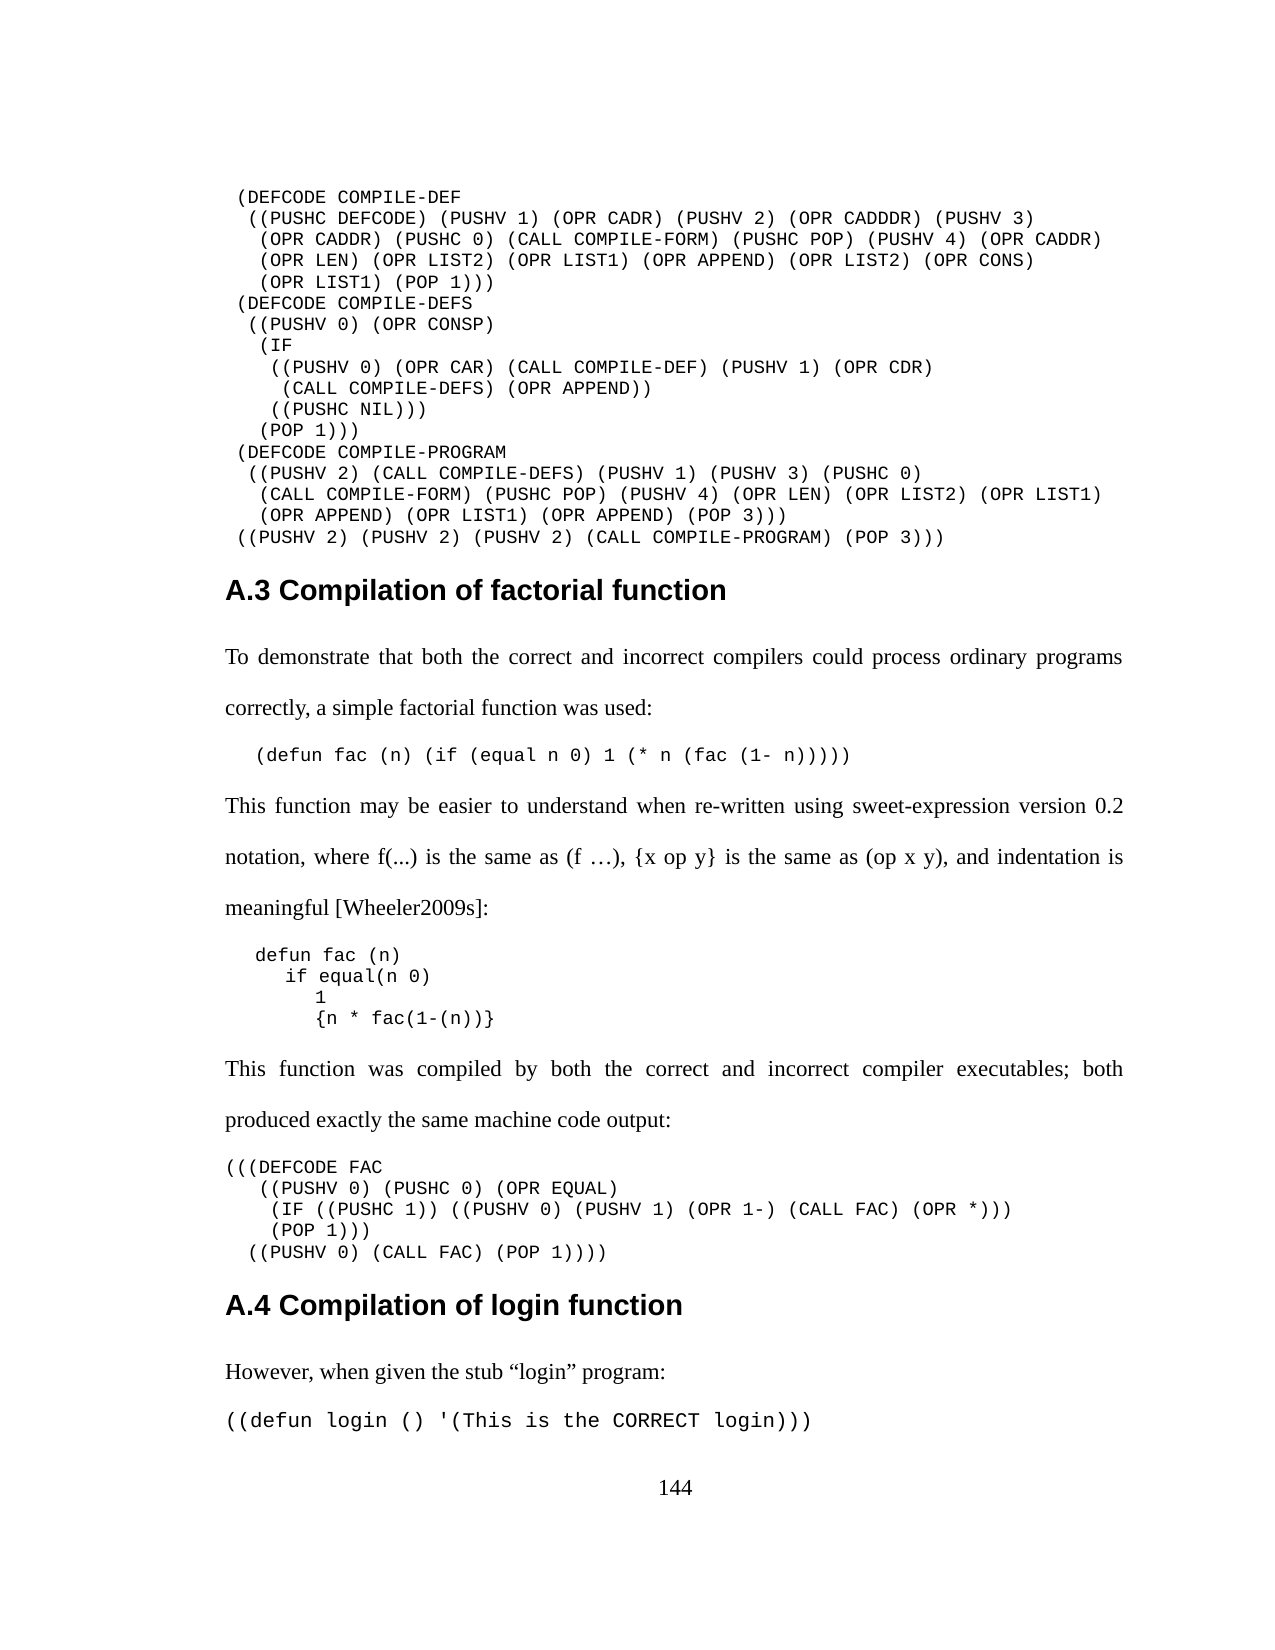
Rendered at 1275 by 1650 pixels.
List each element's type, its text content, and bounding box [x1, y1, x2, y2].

text ((PUSHV 0) (CALL FAC) (POP 1)))) [225, 1242, 1125, 1264]
text (POP 1))) [225, 421, 1125, 442]
text (OPR CADDR) (PUSHC 0) (CALL COMPILE-FORM) (PUSHC POP) (PUSHV 4) (OPR CADDR) [225, 230, 1125, 251]
text (CALL COMPILE-FORM) (PUSHC POP) (PUSHV 4) (OPR LEN) (OPR LIST2) (OPR LIST1) [225, 485, 1125, 506]
text To demonstrate that both the correct and incorrect compilers could process ordinary programs correctly, a simple factorial function was used: [225, 644, 1125, 721]
text This function was compiled by both the correct and incorrect compiler executables; both produced exactly the same machine code output: [225, 1056, 1125, 1132]
text (POP 1))) [225, 1221, 1125, 1242]
text This function may be easier to understand when re-written using sweet-expression version 0.2 notation, where f(...) is the same as (f …), {x op y} is the same as (op x y), and indentation is meaningful [Wheeler2009s]: [225, 793, 1125, 920]
text {n * fac(1-(n))} [225, 1009, 1125, 1030]
text ((PUSHV 0) (OPR CAR) (CALL COMPILE-DEF) (PUSHV 1) (OPR CDR) [225, 357, 1125, 379]
text (CALL COMPILE-DEFS) (OPR APPEND)) [225, 379, 1125, 400]
text However, when given the stub “login” program: [225, 1359, 1125, 1385]
text (IF ((PUSHC 1)) ((PUSHV 0) (PUSHV 1) (OPR 1-) (CALL FAC) (OPR *))) [225, 1200, 1125, 1221]
text (((DEFCODE FAC [225, 1157, 1125, 1179]
text (OPR APPEND) (OPR LIST1) (OPR APPEND) (POP 3))) [225, 506, 1125, 527]
text (DEFCODE COMPILE-DEFS [225, 294, 1125, 315]
text ((PUSHV 2) (CALL COMPILE-DEFS) (PUSHV 1) (PUSHV 3) (PUSHC 0) [225, 464, 1125, 485]
text (OPR LEN) (OPR LIST2) (OPR LIST1) (OPR APPEND) (OPR LIST2) (OPR CONS) [225, 251, 1125, 272]
text if equal(n 0) [225, 967, 1125, 988]
text (OPR LIST1) (POP 1))) [225, 272, 1125, 294]
text ((PUSHV 0) (PUSHC 0) (OPR EQUAL) [225, 1179, 1125, 1200]
text 1 [225, 988, 1125, 1009]
text ((PUSHC DEFCODE) (PUSHV 1) (OPR CADR) (PUSHV 2) (OPR CADDDR) (PUSHV 3) [225, 209, 1125, 230]
text (DEFCODE COMPILE-DEF [225, 187, 1125, 209]
text ((PUSHC NIL))) [225, 400, 1125, 421]
text defun fac (n) [225, 945, 1125, 967]
text (IF [225, 336, 1125, 357]
subtitle Compilation of login function [225, 1289, 1125, 1321]
text ((PUSHV 2) (PUSHV 2) (PUSHV 2) (CALL COMPILE-PROGRAM) (POP 3))) [225, 527, 1125, 549]
text (defun fac (n) (if (equal n 0) 1 (* n (fac (1- n))))) [225, 746, 1125, 767]
text ((PUSHV 0) (OPR CONSP) [225, 315, 1125, 336]
text (DEFCODE COMPILE-PROGRAM [225, 442, 1125, 464]
text ((defun login () '(This is the CORRECT login))) [225, 1410, 1125, 1434]
subtitle Compilation of factorial function [225, 574, 1125, 606]
